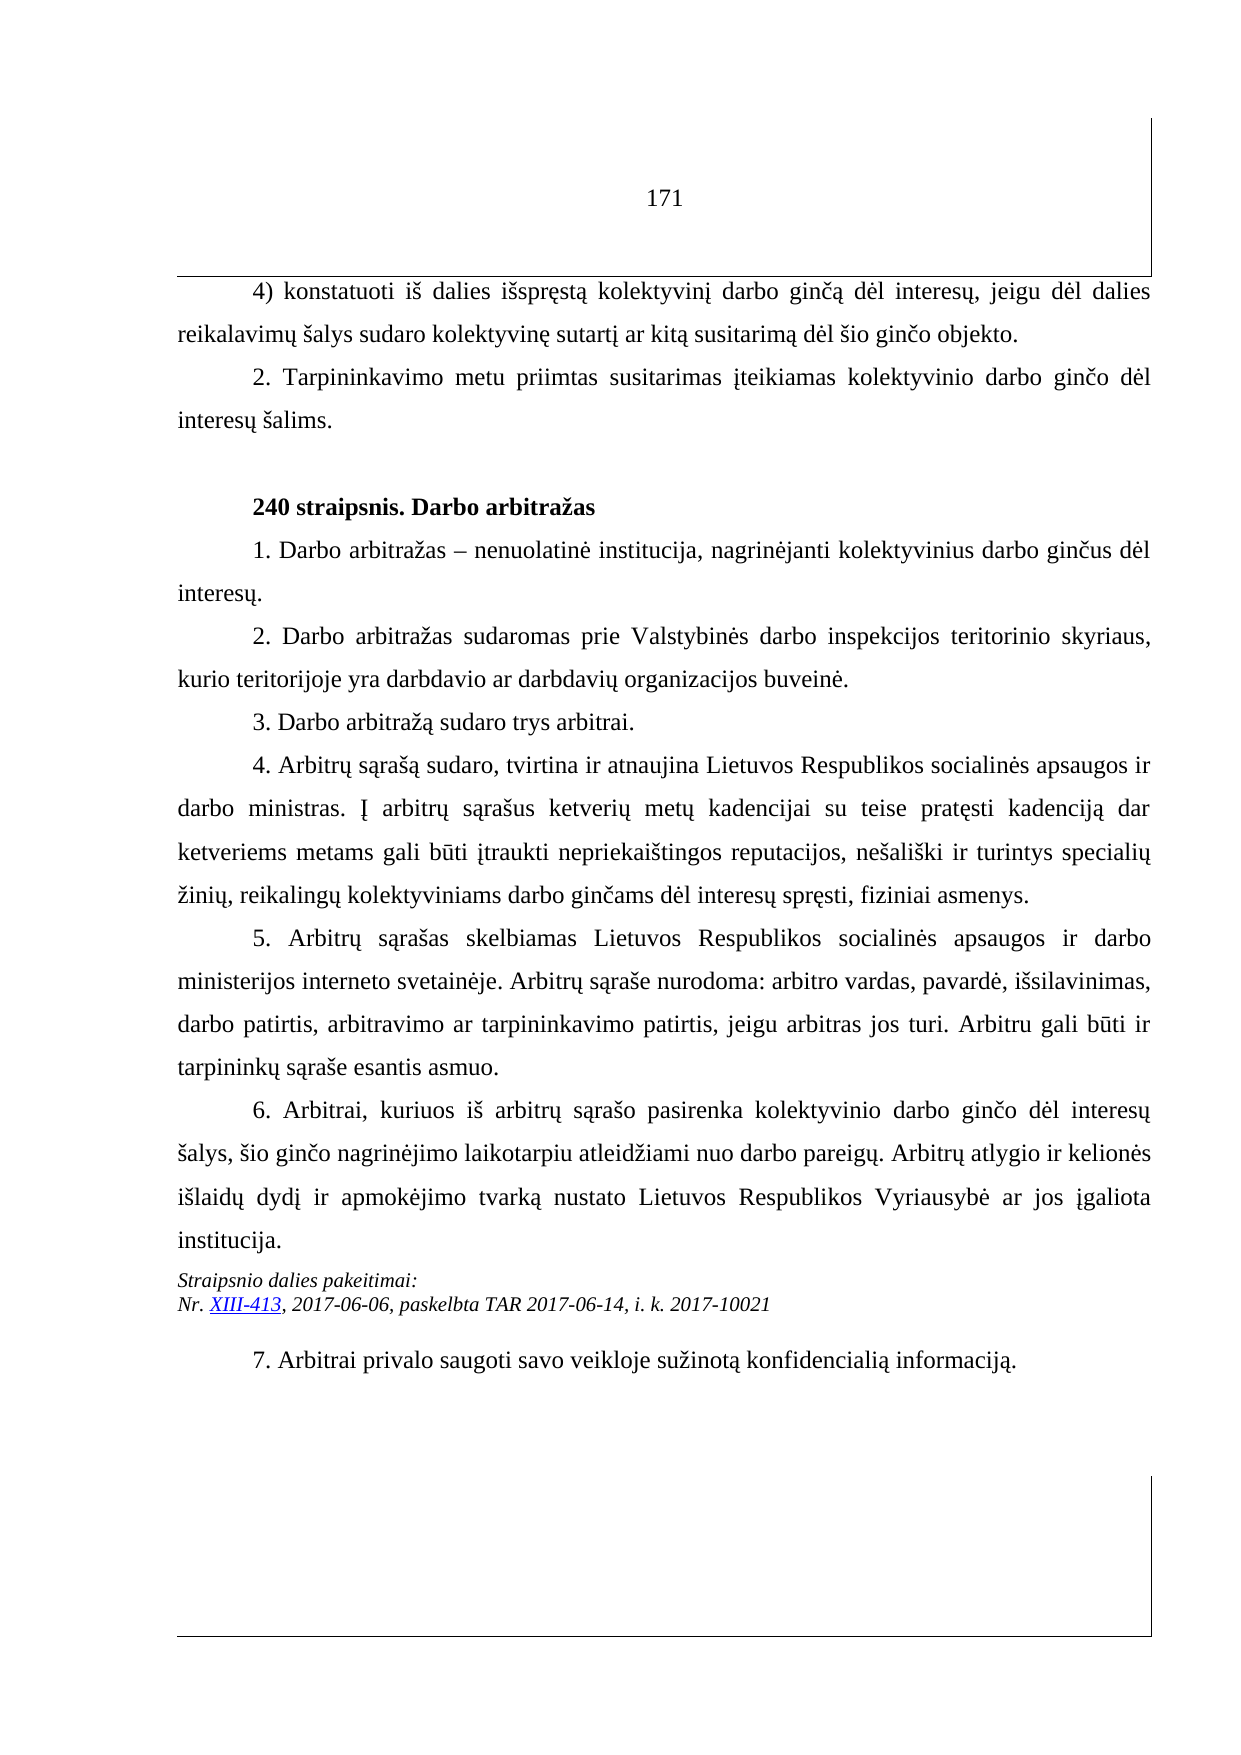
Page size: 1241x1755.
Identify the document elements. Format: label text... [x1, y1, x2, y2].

text 4) konstatuoti iš dalies išspręstą kolektyvinį darbo ginčą dėl interesų, jeigu dėl dalies reikalavimų šalys sudaro kolektyvinę sutartį ar kitą susitarimą dėl šio ginčo objekto. [177, 276, 1152, 348]
subtitle 240 straipsnis. Darbo arbitražas [177, 492, 1152, 520]
text 3. Darbo arbitražą sudaro trys arbitrai. [177, 707, 1152, 736]
text Straipsnio dalies pakeitimai: [177, 1268, 1152, 1292]
text 5. Arbitrų sąrašas skelbiamas Lietuvos Respublikos socialinės apsaugos ir darbo ministerijos interneto svetainėje. Arbitrų sąraše nurodoma: arbitro vardas, pavardė, išsilavinimas, darbo patirtis, arbitravimo ar tarpininkavimo patirtis, jeigu arbitras jos turi. Arbitru gali būti ir tarpininkų sąraše esantis asmuo. [177, 923, 1152, 1081]
text 2. Darbo arbitražas sudaromas prie Valstybinės darbo inspekcijos teritorinio skyriaus, kurio teritorijoje yra darbdavio ar darbdavių organizacijos buveinė. [177, 621, 1152, 693]
text 6. Arbitrai, kuriuos iš arbitrų sąrašo pasirenka kolektyvinio darbo ginčo dėl interesų šalys, šio ginčo nagrinėjimo laikotarpiu atleidžiami nuo darbo pareigų. Arbitrų atlygio ir kelionės išlaidų dydį ir apmokėjimo tvarką nustato Lietuvos Respublikos Vyriausybė ar jos įgaliota institucija. [177, 1095, 1152, 1253]
text 7. Arbitrai privalo saugoti savo veikloje sužinotą konfidencialią informaciją. [177, 1345, 1152, 1373]
text Nr. XIII-413, 2017-06-06, paskelbta TAR 2017-06-14, i. k. 2017-10021 [177, 1292, 1152, 1316]
text 4. Arbitrų sąrašą sudaro, tvirtina ir atnaujina Lietuvos Respublikos socialinės apsaugos ir darbo ministras. Į arbitrų sąrašus ketverių metų kadencijai su teise pratęsti kadenciją dar ketveriems metams gali būti įtraukti nepriekaištingos reputacijos, nešališki ir turintys specialių žinių, reikalingų kolektyviniams darbo ginčams dėl interesų spręsti, fiziniai asmenys. [177, 750, 1152, 908]
text 1. Darbo arbitražas – nenuolatinė institucija, nagrinėjanti kolektyvinius darbo ginčus dėl interesų. [177, 535, 1152, 607]
text 2. Tarpininkavimo metu priimtas susitarimas įteikiamas kolektyvinio darbo ginčo dėl interesų šalims. [177, 362, 1152, 434]
